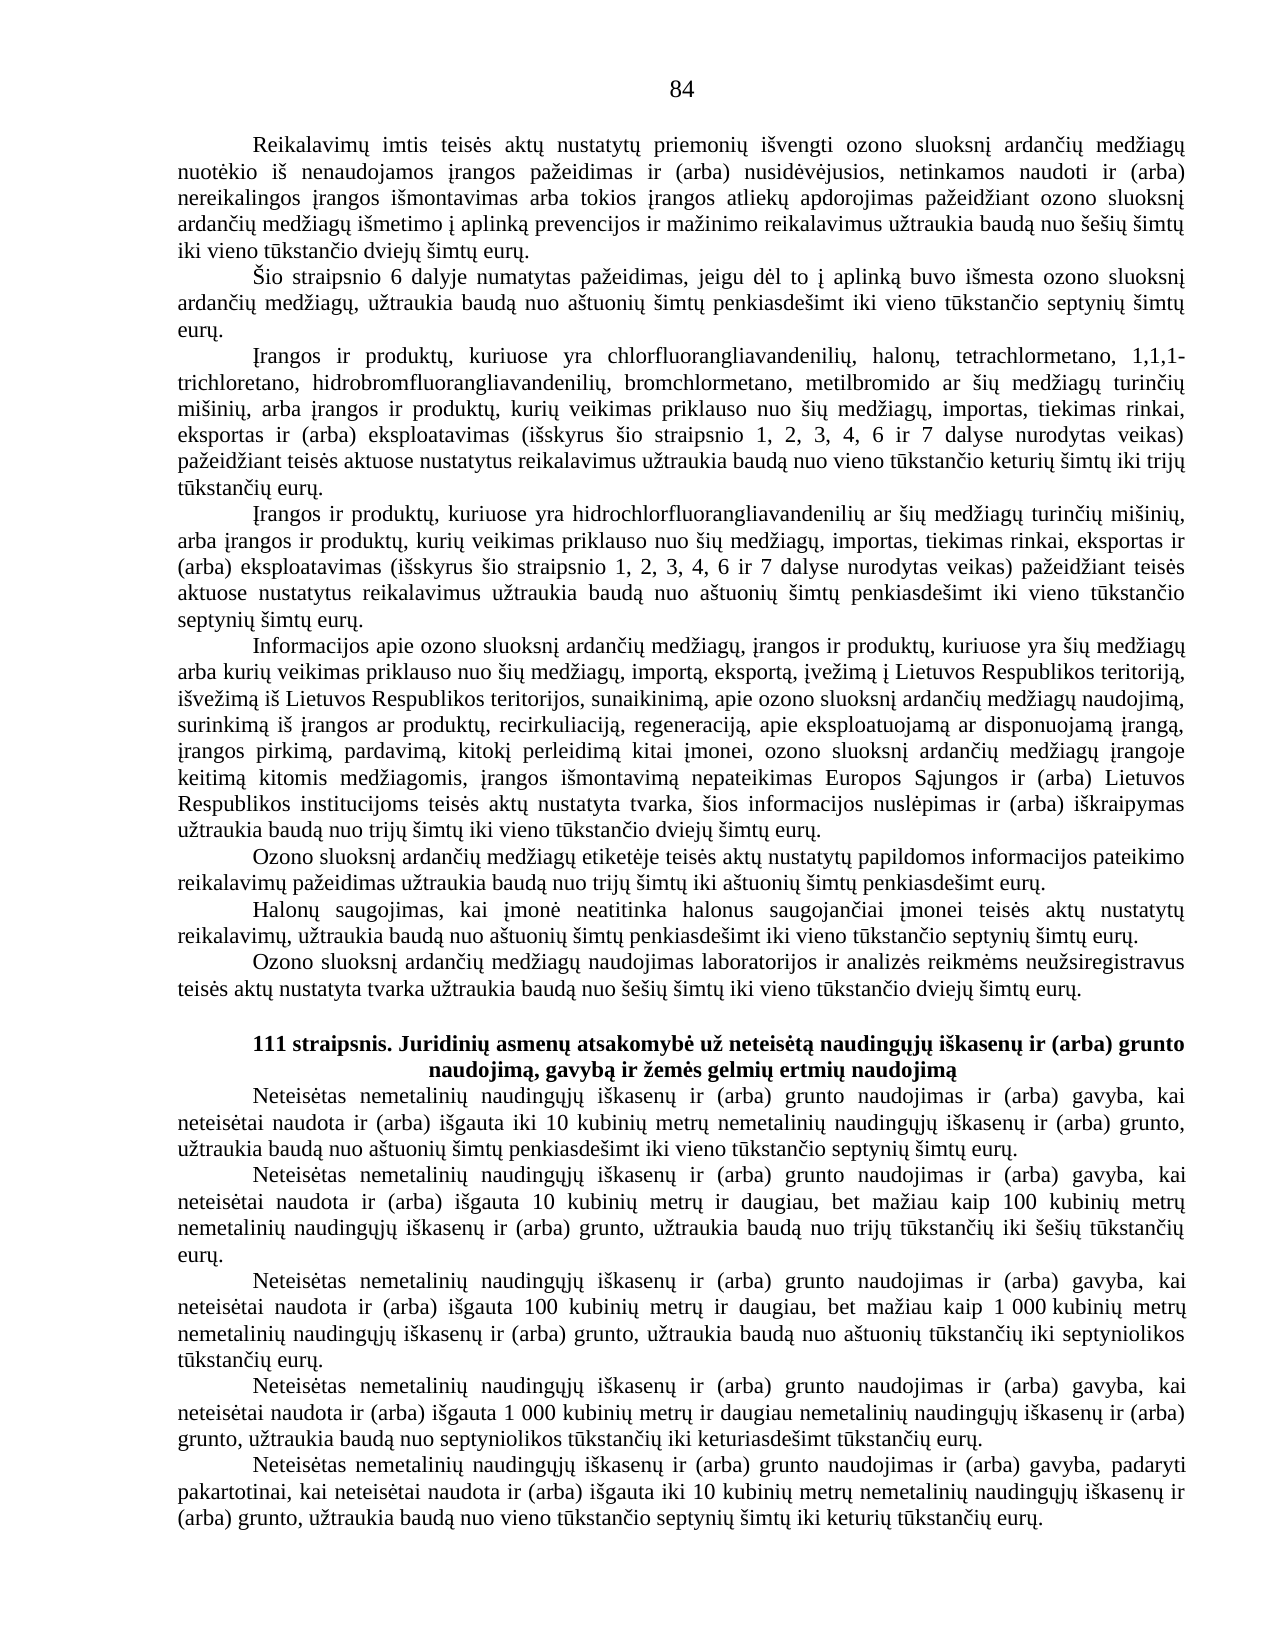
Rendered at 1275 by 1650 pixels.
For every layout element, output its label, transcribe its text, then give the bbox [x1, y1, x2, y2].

text Neteisėtas nemetalinių naudingųjų iškasenų ir (arba) grunto naudojimas ir (arba) gavyba, kai neteisėtai naudota ir (arba) išgauta 100 kubinių metrų ir daugiau, bet mažiau kaip 1 000 kubinių metrų nemetalinių naudingųjų iškasenų ir (arba) grunto, užtraukia baudą nuo aštuonių tūkstančių iki septyniolikos tūkstančių eurų. [177, 1267, 1186, 1372]
text Įrangos ir produktų, kuriuose yra chlorfluorangliavandenilių, halonų, tetrachlormetano, 1,1,1-trichloretano, hidrobromfluorangliavandenilių, bromchlormetano, metilbromido ar šių medžiagų turinčių mišinių, arba įrangos ir produktų, kurių veikimas priklauso nuo šių medžiagų, importas, tiekimas rinkai, eksportas ir (arba) eksploatavimas (išskyrus šio straipsnio 1, 2, 3, 4, 6 ir 7 dalyse nurodytas veikas) pažeidžiant teisės aktuose nustatytus reikalavimus užtraukia baudą nuo vieno tūkstančio keturių šimtų iki trijų tūkstančių eurų. [177, 342, 1186, 500]
text Neteisėtas nemetalinių naudingųjų iškasenų ir (arba) grunto naudojimas ir (arba) gavyba, kai neteisėtai naudota ir (arba) išgauta 10 kubinių metrų ir daugiau, bet mažiau kaip 100 kubinių metrų nemetalinių naudingųjų iškasenų ir (arba) grunto, užtraukia baudą nuo trijų tūkstančių iki šešių tūkstančių eurų. [177, 1162, 1186, 1267]
text Įrangos ir produktų, kuriuose yra hidrochlorfluorangliavandenilių ar šių medžiagų turinčių mišinių, arba įrangos ir produktų, kurių veikimas priklauso nuo šių medžiagų, importas, tiekimas rinkai, eksportas ir (arba) eksploatavimas (išskyrus šio straipsnio 1, 2, 3, 4, 6 ir 7 dalyse nurodytas veikas) pažeidžiant teisės aktuose nustatytus reikalavimus užtraukia baudą nuo aštuonių šimtų penkiasdešimt iki vieno tūkstančio septynių šimtų eurų. [177, 500, 1186, 632]
text Ozono sluoksnį ardančių medžiagų etiketėje teisės aktų nustatytų papildomos informacijos pateikimo reikalavimų pažeidimas užtraukia baudą nuo trijų šimtų iki aštuonių šimtų penkiasdešimt eurų. [177, 843, 1186, 896]
text Neteisėtas nemetalinių naudingųjų iškasenų ir (arba) grunto naudojimas ir (arba) gavyba, kai neteisėtai naudota ir (arba) išgauta iki 10 kubinių metrų nemetalinių naudingųjų iškasenų ir (arba) grunto, užtraukia baudą nuo aštuonių šimtų penkiasdešimt iki vieno tūkstančio septynių šimtų eurų. [177, 1082, 1186, 1162]
text Informacijos apie ozono sluoksnį ardančių medžiagų, įrangos ir produktų, kuriuose yra šių medžiagų arba kurių veikimas priklauso nuo šių medžiagų, importą, eksportą, įvežimą į Lietuvos Respublikos teritoriją, išvežimą iš Lietuvos Respublikos teritorijos, sunaikinimą, apie ozono sluoksnį ardančių medžiagų naudojimą, surinkimą iš įrangos ar produktų, recirkuliaciją, regeneraciją, apie eksploatuojamą ar disponuojamą įrangą, įrangos pirkimą, pardavimą, kitokį perleidimą kitai įmonei, ozono sluoksnį ardančių medžiagų įrangoje keitimą kitomis medžiagomis, įrangos išmontavimą nepateikimas Europos Sąjungos ir (arba) Lietuvos Respublikos institucijoms teisės aktų nustatyta tvarka, šios informacijos nuslėpimas ir (arba) iškraipymas užtraukia baudą nuo trijų šimtų iki vieno tūkstančio dviejų šimtų eurų. [177, 632, 1186, 843]
text Halonų saugojimas, kai įmonė neatitinka halonus saugojančiai įmonei teisės aktų nustatytų reikalavimų, užtraukia baudą nuo aštuonių šimtų penkiasdešimt iki vieno tūkstančio septynių šimtų eurų. [177, 896, 1186, 948]
text 111 straipsnis. Juridinių asmenų atsakomybė už neteisėtą naudingųjų iškasenų ir (arba) grunto naudojimą, gavybą ir žemės gelmių ertmių naudojimą [252, 1030, 1186, 1082]
text Šio straipsnio 6 dalyje numatytas pažeidimas, jeigu dėl to į aplinką buvo išmesta ozono sluoksnį ardančių medžiagų, užtraukia baudą nuo aštuonių šimtų penkiasdešimt iki vieno tūkstančio septynių šimtų eurų. [177, 263, 1186, 342]
text Neteisėtas nemetalinių naudingųjų iškasenų ir (arba) grunto naudojimas ir (arba) gavyba, padaryti pakartotinai, kai neteisėtai naudota ir (arba) išgauta iki 10 kubinių metrų nemetalinių naudingųjų iškasenų ir (arba) grunto, užtraukia baudą nuo vieno tūkstančio septynių šimtų iki keturių tūkstančių eurų. [177, 1451, 1186, 1531]
text Ozono sluoksnį ardančių medžiagų naudojimas laboratorijos ir analizės reikmėms neužsiregistravus teisės aktų nustatyta tvarka užtraukia baudą nuo šešių šimtų iki vieno tūkstančio dviejų šimtų eurų. [177, 948, 1186, 1001]
text Reikalavimų imtis teisės aktų nustatytų priemonių išvengti ozono sluoksnį ardančių medžiagų nuotėkio iš nenaudojamos įrangos pažeidimas ir (arba) nusidėvėjusios, netinkamos naudoti ir (arba) nereikalingos įrangos išmontavimas arba tokios įrangos atliekų apdorojimas pažeidžiant ozono sluoksnį ardančių medžiagų išmetimo į aplinką prevencijos ir mažinimo reikalavimus užtraukia baudą nuo šešių šimtų iki vieno tūkstančio dviejų šimtų eurų. [177, 131, 1186, 263]
text Neteisėtas nemetalinių naudingųjų iškasenų ir (arba) grunto naudojimas ir (arba) gavyba, kai neteisėtai naudota ir (arba) išgauta 1 000 kubinių metrų ir daugiau nemetalinių naudingųjų iškasenų ir (arba) grunto, užtraukia baudą nuo septyniolikos tūkstančių iki keturiasdešimt tūkstančių eurų. [177, 1372, 1186, 1451]
